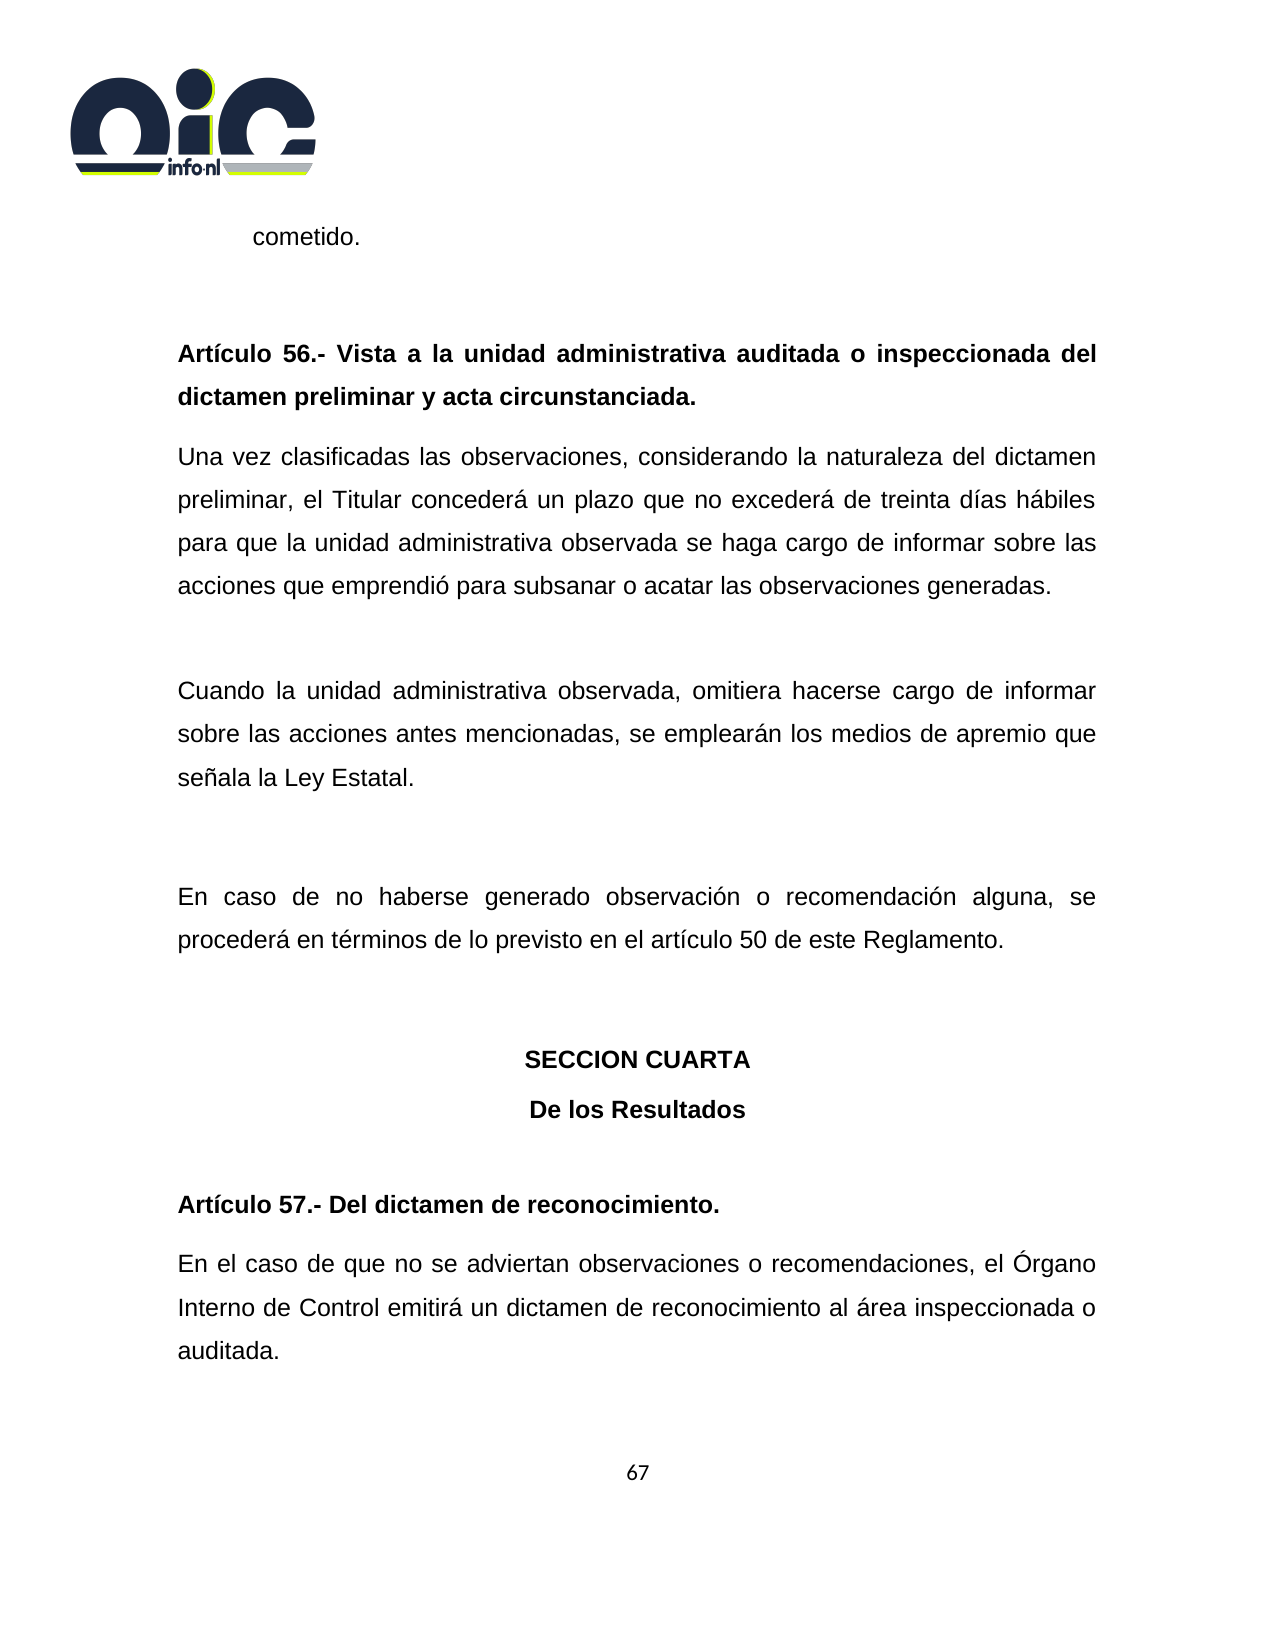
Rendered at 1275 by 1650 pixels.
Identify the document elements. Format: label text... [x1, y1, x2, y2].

list cometido. [215, 222, 1098, 250]
text De los Resultados [177, 1094, 1098, 1123]
text En el caso de que no se adviertan observaciones o recomendaciones, el Órgano Interno de Control emitirá un dictamen de reconocimiento al área inspeccionada o auditada. [177, 1249, 1098, 1364]
text Cuando la unidad administrativa observada, omitiera hacerse cargo de informar sobre las acciones antes mencionadas, se emplearán los medios de apremio que señala la Ley Estatal. [177, 676, 1098, 791]
text SECCION CUARTA [177, 1045, 1098, 1074]
text Una vez clasificadas las observaciones, considerando la naturaleza del dictamen preliminar, el Titular concederá un plazo que no excederá de treinta días hábiles para que la unidad administrativa observada se haga cargo de informar sobre las acciones que emprendió para subsanar o acatar las observaciones generadas. [177, 442, 1098, 600]
text En caso de no haberse generado observación o recomendación alguna, se procederá en términos de lo previsto en el artículo 50 de este Reglamento. [177, 882, 1098, 954]
text Artículo 56.- Vista a la unidad administrativa auditada o inspeccionada del dictamen preliminar y acta circunstanciada. [177, 339, 1098, 411]
text Artículo 57.- Del dictamen de reconocimiento. [177, 1190, 1098, 1218]
